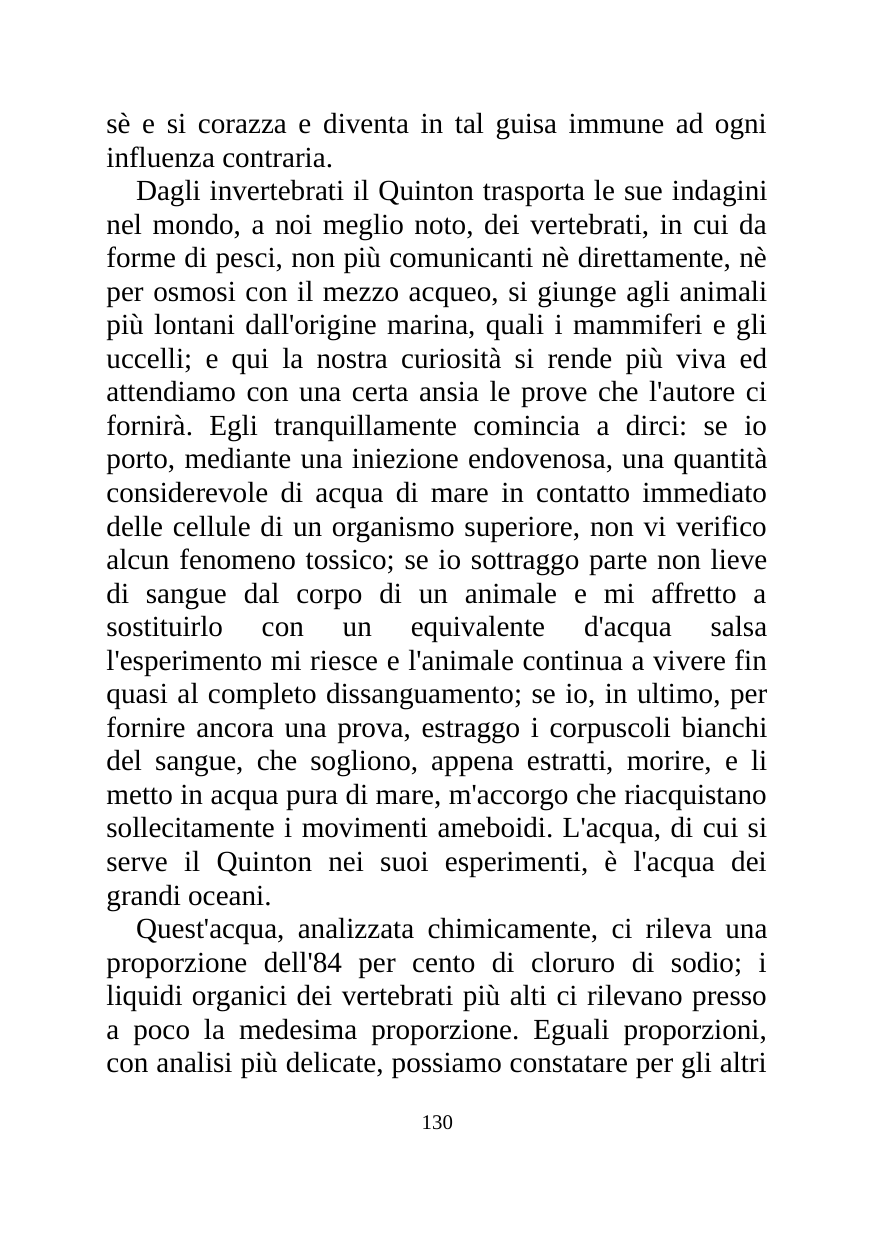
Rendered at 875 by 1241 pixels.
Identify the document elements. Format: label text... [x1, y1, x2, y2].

text sè e si corazza e diventa in tal guisa immune ad ogni influenza contraria. [106, 106, 768, 173]
text Dagli invertebrati il Quinton trasporta le sue indagini nel mondo, a noi meglio noto, dei vertebrati, in cui da forme di pesci, non più comunicanti nè direttamente, nè per osmosi con il mezzo acqueo, si giunge agli animali più lontani dall'origine marina, quali i mammiferi e gli uccelli; e qui la nostra curiosità si rende più viva ed attendiamo con una certa ansia le prove che l'autore ci fornirà. Egli tranquillamente comincia a dirci: se io porto, mediante una iniezione endovenosa, una quantità considerevole di acqua di mare in contatto immediato delle cellule di un organismo superiore, non vi verifico alcun fenomeno tossico; se io sottraggo parte non lieve di sangue dal corpo di un animale e mi affretto a sostituirlo con un equivalente d'acqua salsa l'esperimento mi riesce e l'animale continua a vivere fin quasi al completo dissanguamento; se io, in ultimo, per fornire ancora una prova, estraggo i corpuscoli bianchi del sangue, che sogliono, appena estratti, morire, e li metto in acqua pura di mare, m'accorgo che riacquistano sollecitamente i movimenti ameboidi. L'acqua, di cui si serve il Quinton nei suoi esperimenti, è l'acqua dei grandi oceani. [106, 173, 768, 911]
text Quest'acqua, analizzata chimicamente, ci rileva una proporzione dell'84 per cento di cloruro di sodio; i liquidi organici dei vertebrati più alti ci rilevano presso a poco la medesima proporzione. Eguali proporzioni, con analisi più delicate, possiamo constatare per gli altri [106, 911, 768, 1079]
